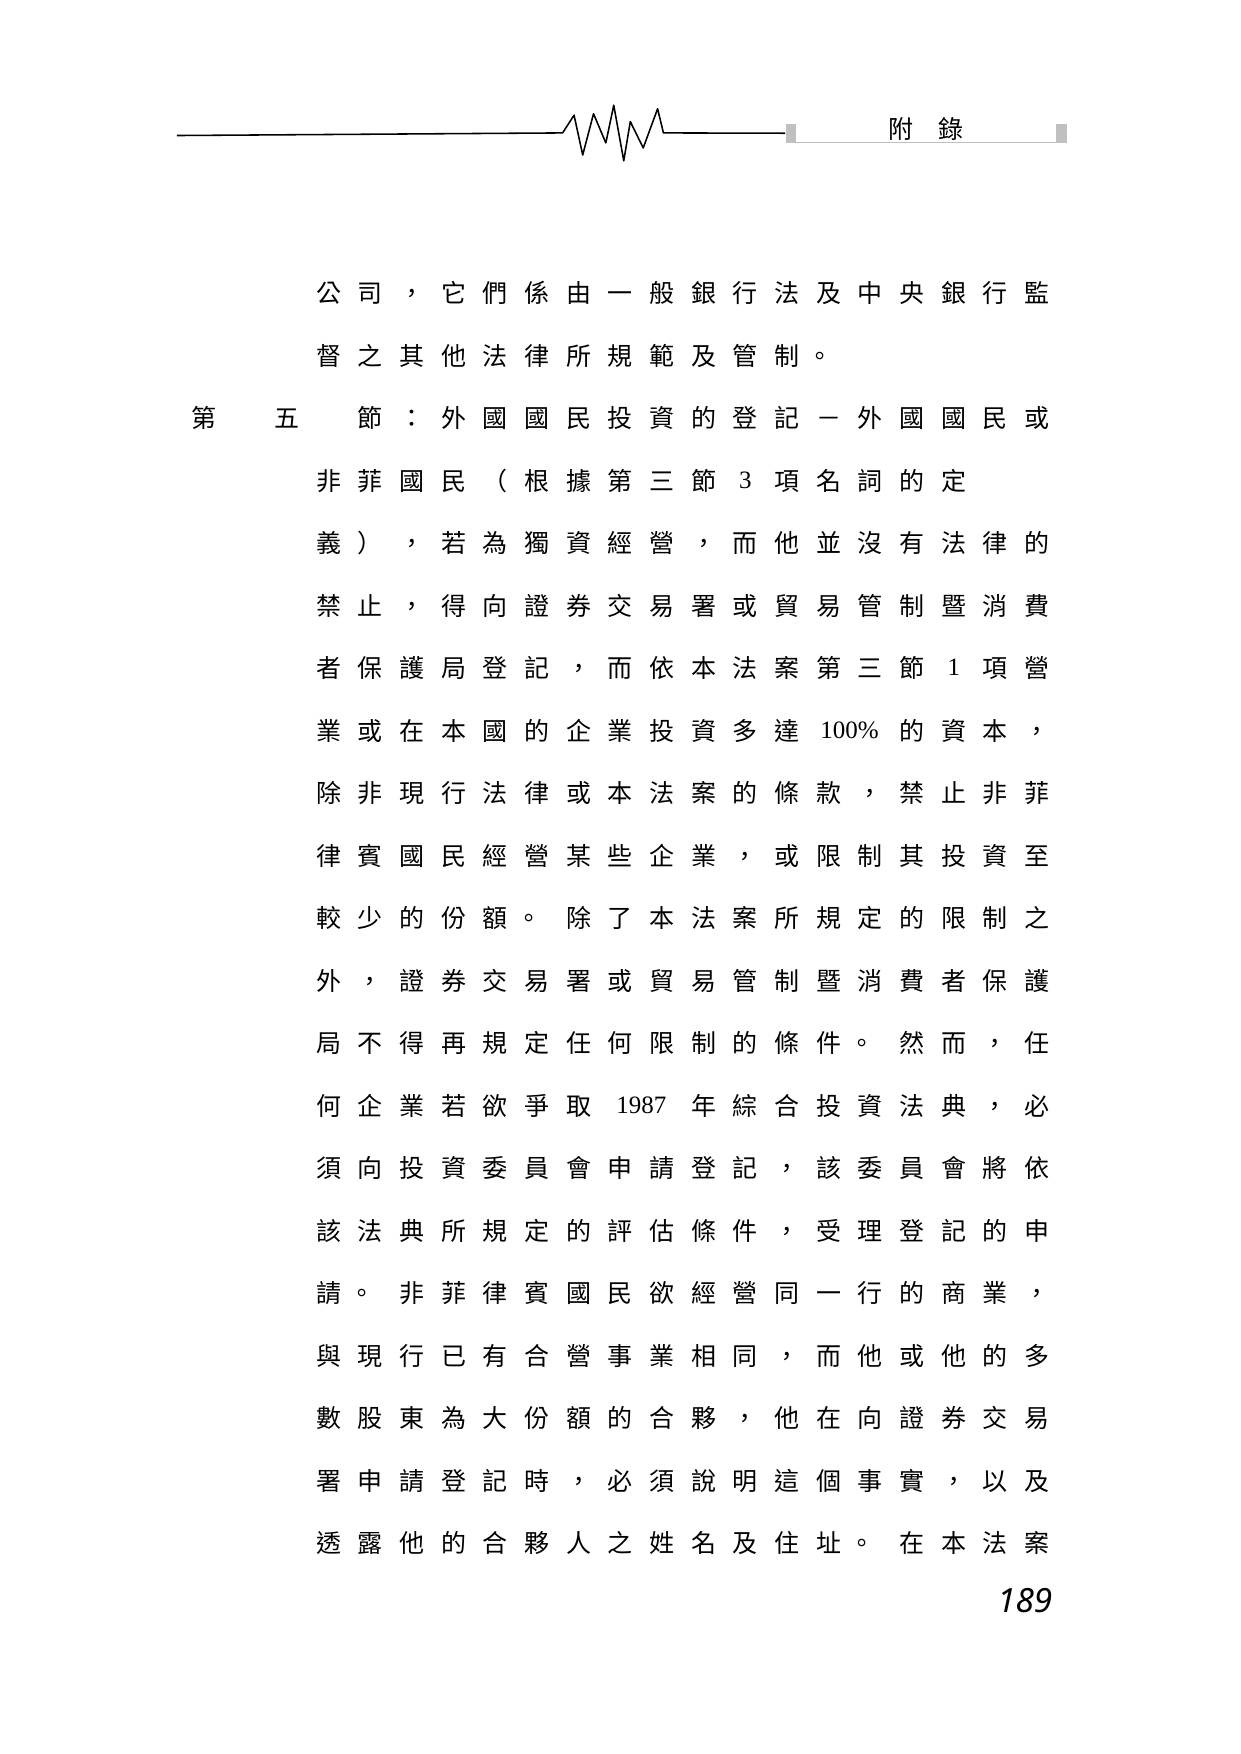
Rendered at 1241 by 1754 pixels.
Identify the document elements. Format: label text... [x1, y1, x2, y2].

text 公司，它們係由一般銀行法及中央銀行監督之其他法律所規範及管制。 [183, 250, 1058, 375]
text 第 五 節：外國國民投資的登記－外國國民或非菲國民（根據第三節3項名詞的定義），若為獨資經營，而他並沒有法律的禁止，得向證券交易署或貿易管制暨消費者保護局登記，而依本法案第三節1項營業或在本國的企業投資多達100%的資本，除非現行法律或本法案的條款，禁止非菲律賓國民經營某些企業，或限制其投資至較少的份額。除了本法案所規定的限制之外，證券交易署或貿易管制暨消費者保護局不得再規定任何限制的條件。然而，任何企業若欲爭取1987年綜合投資法典，必須向投資委員會申請登記，該委員會將依該法典所規定的評估條件，受理登記的申請。非菲律賓國民欲經營同一行的商業，與現行已有合營事業相同，而他或他的多數股東為大份額的合夥，他在向證券交易署申請登記時，必須說明這個事實，以及透露他的合夥人之姓名及住址。在本法案 [183, 375, 1058, 1563]
